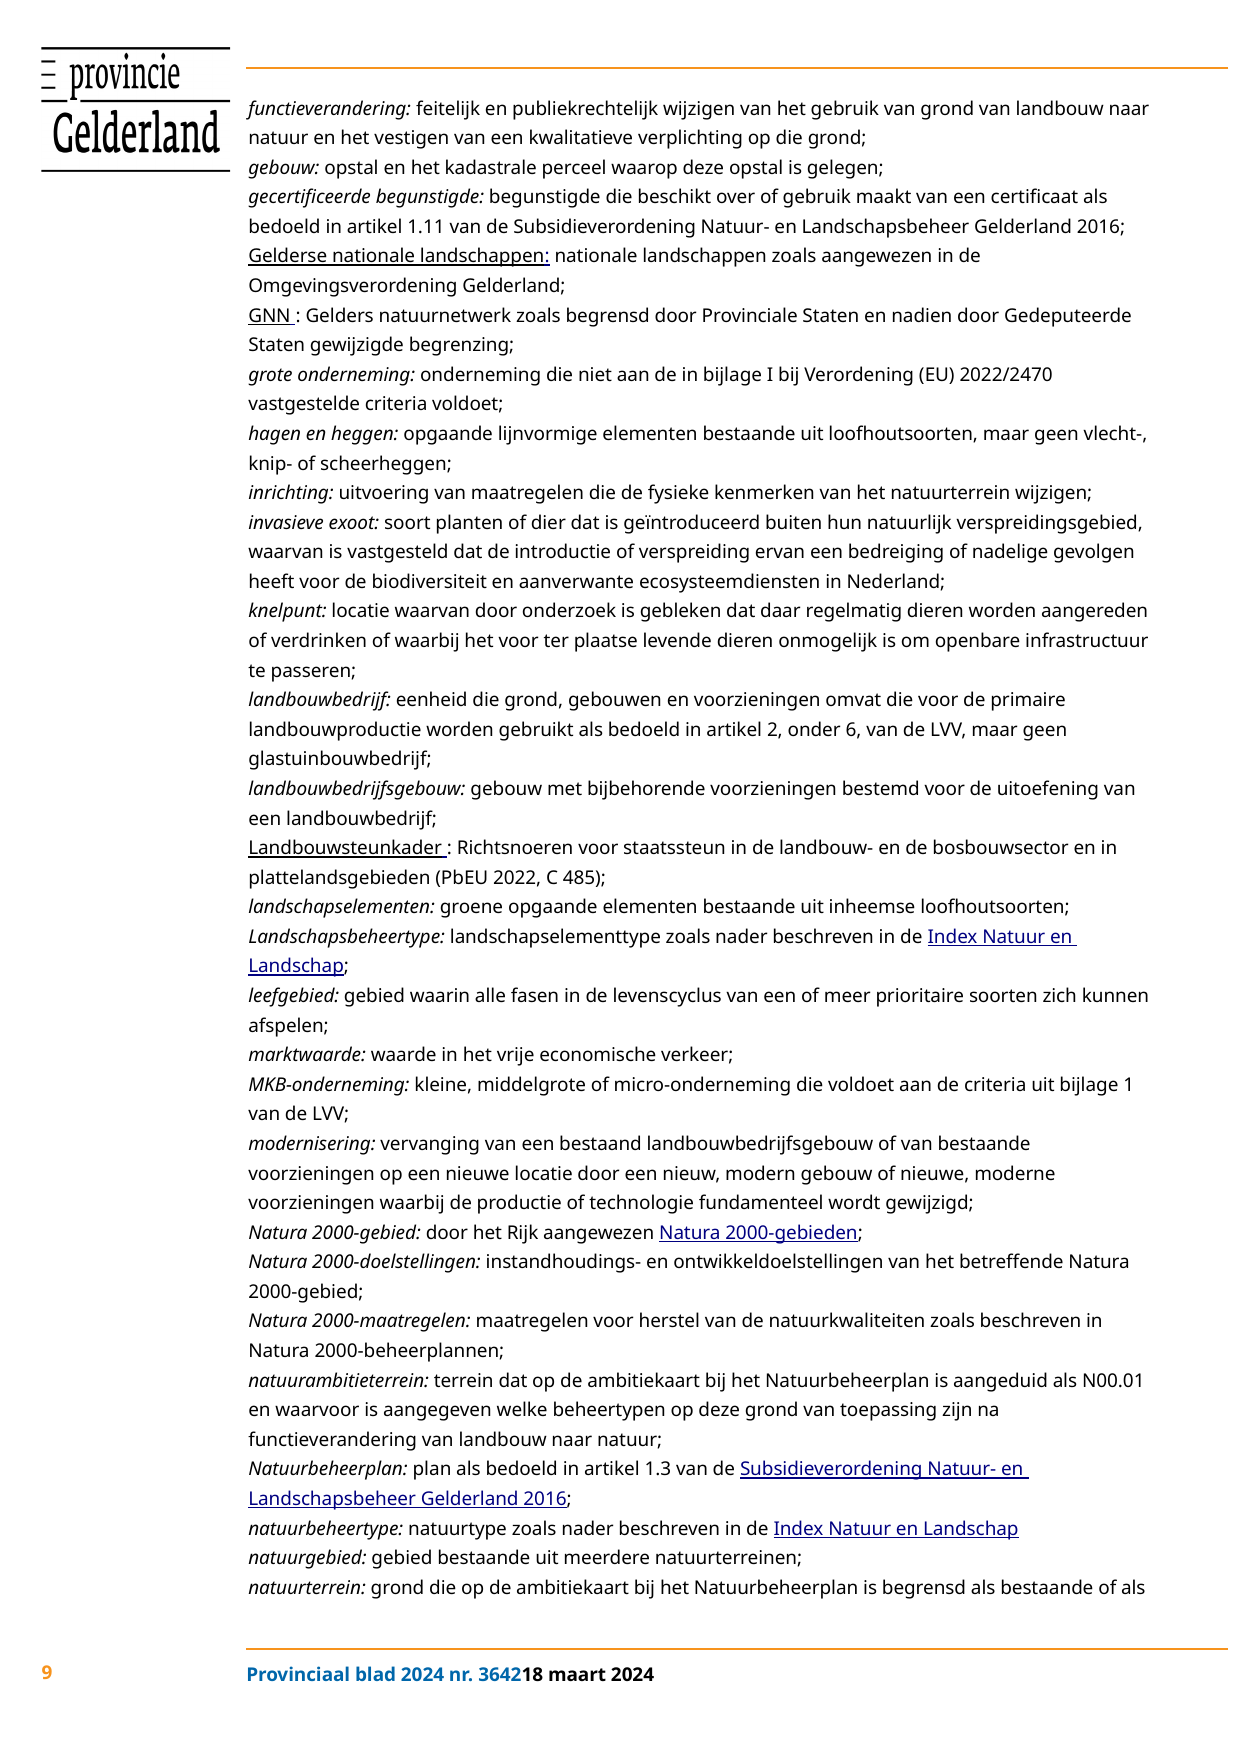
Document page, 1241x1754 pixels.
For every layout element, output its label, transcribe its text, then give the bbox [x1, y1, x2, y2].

text landschapselementen: groene opgaande elementen bestaande uit inheemse loofhoutsoorten; [248, 893, 1152, 919]
picture [41, 47, 231, 172]
text modernisering: vervanging van een bestaand landbouwbedrijfsgebouw of van bestaande voorzieningen op een nieuwe locatie door een nieuw, modern gebouw of nieuwe, moderne voorzieningen waarbij de productie of technologie fundamenteel wordt gewijzigd; [248, 1130, 1152, 1215]
text natuurgebied: gebied bestaande uit meerdere natuurterreinen; [248, 1544, 1152, 1570]
text Gelderse nationale landschappen: nationale landschappen zoals aangewezen in de Omgevingsverordening Gelderland; [248, 243, 1152, 298]
text hagen en heggen: opgaande lijnvormige elementen bestaande uit loofhoutsoorten, maar geen vlecht-, knip- of scheerheggen; [248, 420, 1152, 476]
text natuurambitieterrein: terrein dat op de ambitiekaart bij het Natuurbeheerplan is aangeduid als N00.01 en waarvoor is aangegeven welke beheertypen op deze grond van toepassing zijn na functieverandering van landbouw naar natuur; [248, 1367, 1152, 1452]
text MKB-onderneming: kleine, middelgrote of micro-onderneming die voldoet aan de criteria uit bijlage 1 van de LVV; [248, 1071, 1152, 1126]
text gecertificeerde begunstigde: begunstigde die beschikt over of gebruik maakt van een certificaat als bedoeld in artikel 1.11 van de Subsidieverordening Natuur- en Landschapsbeheer Gelderland 2016; [248, 183, 1152, 239]
text natuurbeheertype: natuurtype zoals nader beschreven in de Index Natuur en Landschap [248, 1515, 1152, 1541]
text marktwaarde: waarde in het vrije economische verkeer; [248, 1041, 1152, 1067]
text functieverandering: feitelijk en publiekrechtelijk wijzigen van het gebruik van grond van landbouw naar natuur en het vestigen van een kwalitatieve verplichting op die grond; [248, 95, 1152, 150]
text landbouwbedrijfsgebouw: gebouw met bijbehorende voorzieningen bestemd voor de uitoefening van een landbouwbedrijf; [248, 775, 1152, 831]
text Natura 2000-maatregelen: maatregelen voor herstel van de natuurkwaliteiten zoals beschreven in Natura 2000-beheerplannen; [248, 1308, 1152, 1363]
text GNN : Gelders natuurnetwerk zoals begrensd door Provinciale Staten en nadien door Gedeputeerde Staten gewijzigde begrenzing; [248, 302, 1152, 357]
text Landschapsbeheertype: landschapselementtype zoals nader beschreven in de Index Natuur en Landschap; [248, 923, 1152, 978]
text inrichting: uitvoering van maatregelen die de fysieke kenmerken van het natuurterrein wijzigen; [248, 479, 1152, 505]
text gebouw: opstal en het kadastrale perceel waarop deze opstal is gelegen; [248, 154, 1152, 180]
text landbouwbedrijf: eenheid die grond, gebouwen en voorzieningen omvat die voor de primaire landbouwproductie worden gebruikt als bedoeld in artikel 2, onder 6, van de LVV, maar geen glastuinbouwbedrijf; [248, 686, 1152, 771]
text Natuurbeheerplan: plan als bedoeld in artikel 1.3 van de Subsidieverordening Natuur- en Landschapsbeheer Gelderland 2016; [248, 1456, 1152, 1511]
text Natura 2000-gebied: door het Rijk aangewezen Natura 2000-gebieden; [248, 1219, 1152, 1245]
text Natura 2000-doelstellingen: instandhoudings- en ontwikkeldoelstellingen van het betreffende Natura 2000-gebied; [248, 1248, 1152, 1304]
text grote onderneming: onderneming die niet aan de in bijlage I bij Verordening (EU) 2022/2470 vastgestelde criteria voldoet; [248, 361, 1152, 416]
text knelpunt: locatie waarvan door onderzoek is gebleken dat daar regelmatig dieren worden aangereden of verdrinken of waarbij het voor ter plaatse levende dieren onmogelijk is om openbare infrastructuur te passeren; [248, 598, 1152, 683]
text natuurterrein: grond die op de ambitiekaart bij het Natuurbeheerplan is begrensd als bestaande of als [248, 1574, 1152, 1600]
text invasieve exoot: soort planten of dier dat is geïntroduceerd buiten hun natuurlijk verspreidingsgebied, waarvan is vastgesteld dat de introductie of verspreiding ervan een bedreiging of nadelige gevolgen heeft voor de biodiversiteit en aanverwante ecosysteemdiensten in Nederland; [248, 509, 1152, 594]
text Landbouwsteunkader : Richtsnoeren voor staatssteun in de landbouw- en de bosbouwsector en in plattelandsgebieden (PbEU 2022, C 485); [248, 834, 1152, 890]
text leefgebied: gebied waarin alle fasen in de levenscyclus van een of meer prioritaire soorten zich kunnen afspelen; [248, 982, 1152, 1038]
